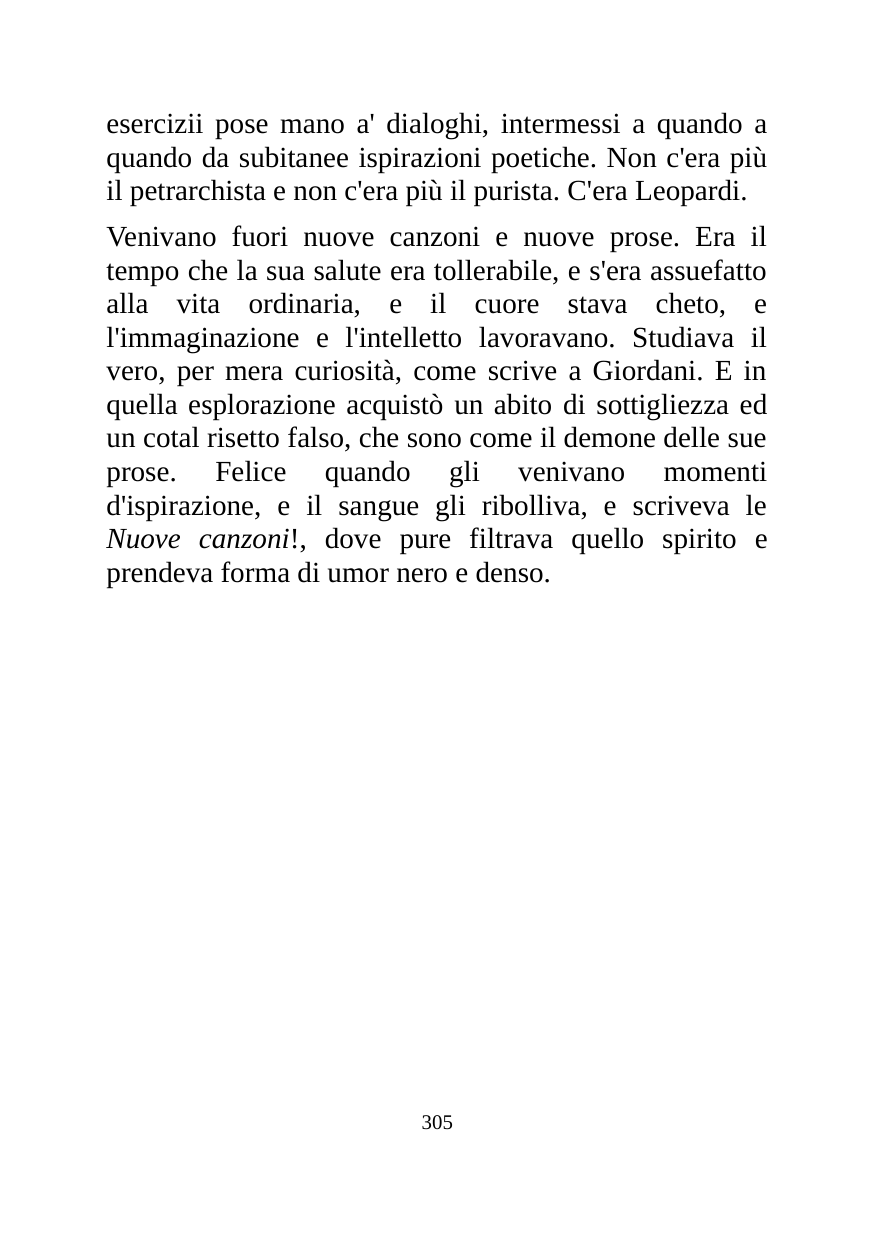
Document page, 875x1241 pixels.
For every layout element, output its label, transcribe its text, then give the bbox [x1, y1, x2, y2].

text Venivano fuori nuove canzoni e nuove prose. Era il tempo che la sua salute era tollerabile, e s'era assuefatto alla vita ordinaria, e il cuore stava cheto, e l'immaginazione e l'intelletto lavoravano. Studiava il vero, per mera curiosità, come scrive a Giordani. E in quella esplorazione acquistò un abito di sottigliezza ed un cotal risetto falso, che sono come il demone delle sue prose. Felice quando gli venivano momenti d'ispirazione, e il sangue gli ribolliva, e scriveva le Nuove canzoni!, dove pure filtrava quello spirito e prendeva forma di umor nero e denso. [106, 219, 768, 588]
text esercizii pose mano a' dialoghi, intermessi a quando a quando da subitanee ispirazioni poetiche. Non c'era più il petrarchista e non c'era più il purista. C'era Leopardi. [106, 106, 768, 207]
